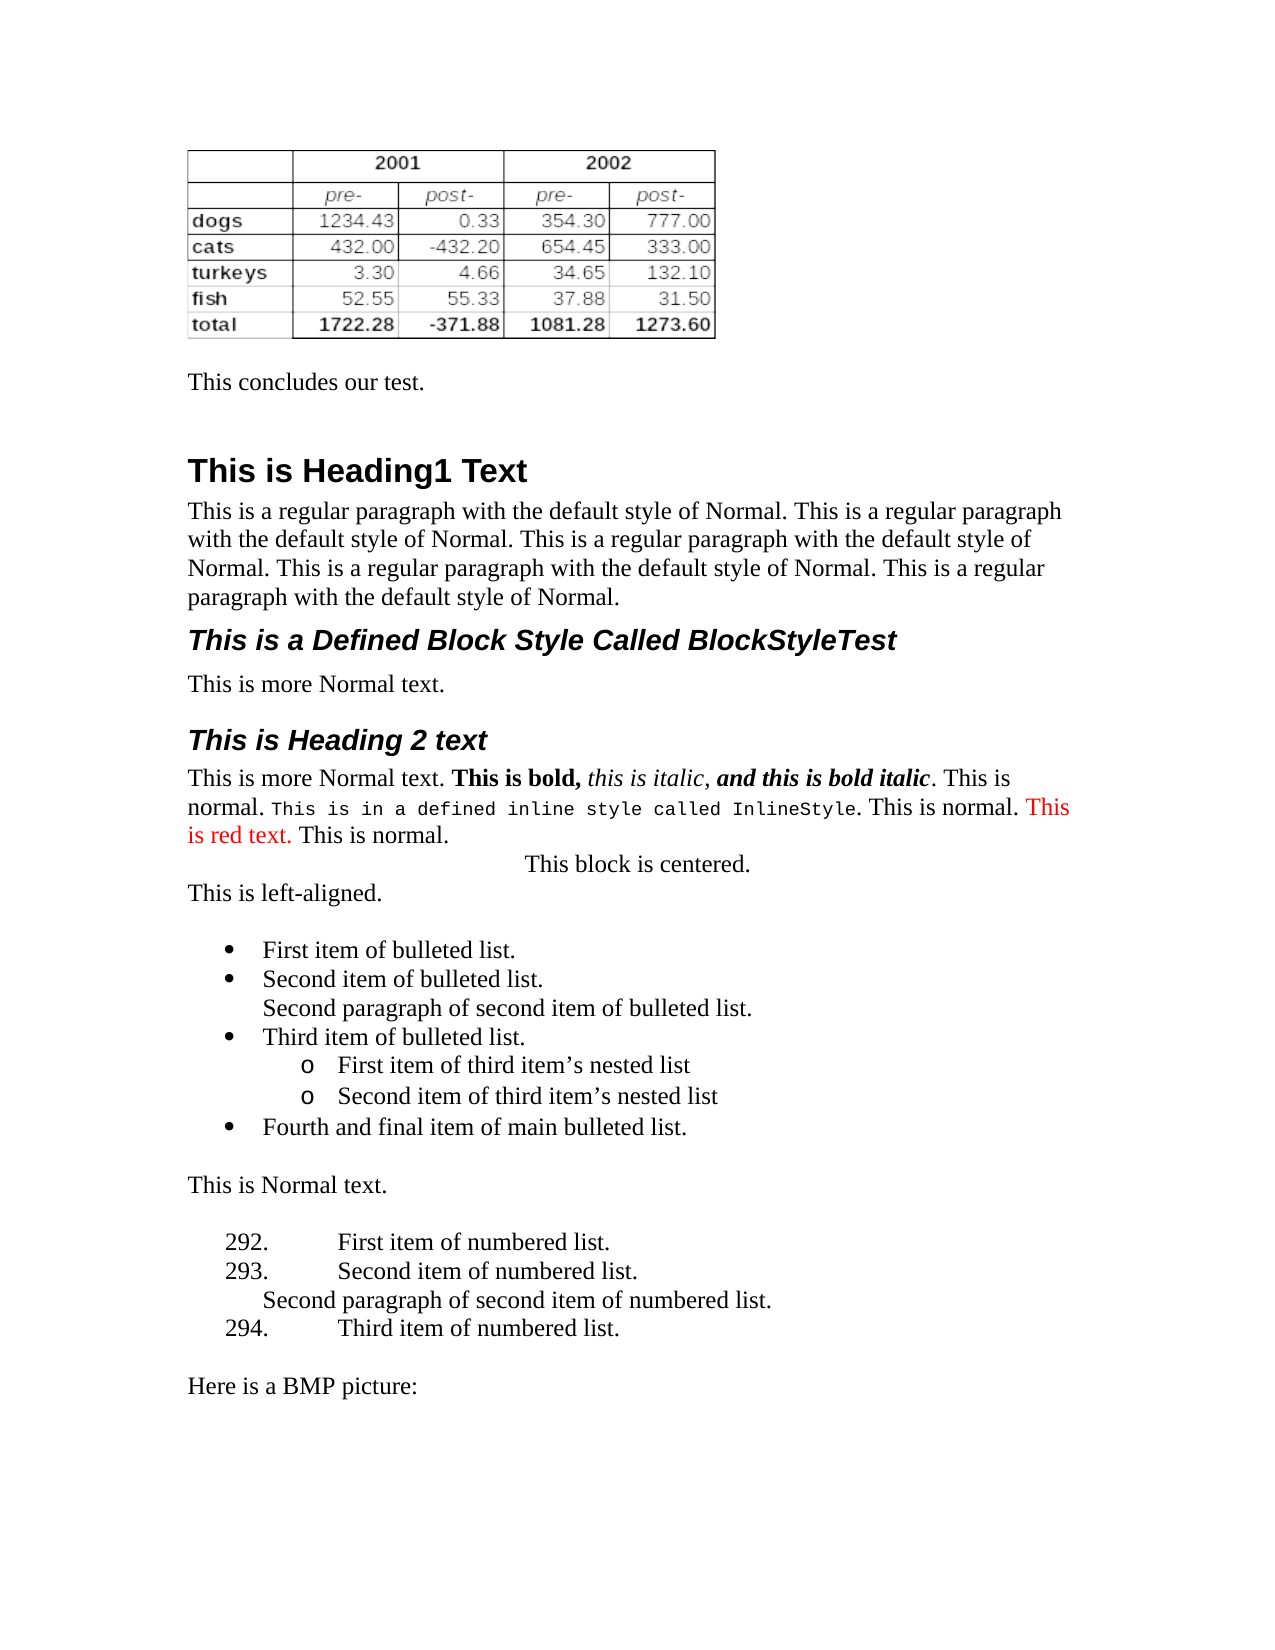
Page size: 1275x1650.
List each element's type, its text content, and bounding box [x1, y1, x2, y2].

text This is left-aligned. [187, 878, 1087, 907]
list Fourth and final item of main bulleted list. [225, 1112, 1087, 1141]
text This is a Defined Block Style Called BlockStyleTest [187, 623, 1087, 657]
text Here is a BMP picture: [187, 1371, 1087, 1400]
text This is a regular paragraph with the default style of Normal. This is a regular paragraph with the default style of Normal. This is a regular paragraph with the default style of Normal. This is a regular paragraph with the default style of Normal. This is a regular paragraph with the default style of Normal. [187, 496, 1087, 611]
list Third item of bulleted list. [225, 1022, 1087, 1051]
list Second item of third item’s nested list [300, 1081, 1087, 1112]
text This is more Normal text. This is bold, this is italic, and this is bold italic. This is normal. This is in a defined inline style called InlineStyle. This is normal. This is red text. This is normal. [187, 763, 1087, 849]
subtitle This is Heading 2 text [187, 723, 1087, 757]
list Second item of numbered list. [225, 1256, 1087, 1285]
subtitle This is Heading1 Text [187, 451, 1087, 489]
text This block is centered. [187, 849, 1087, 878]
list Second item of bulleted list. [225, 964, 1087, 993]
list First item of bulleted list. [225, 936, 1087, 964]
list Third item of numbered list. [225, 1313, 1087, 1342]
list First item of third item’s nested list [300, 1051, 1087, 1081]
text This concludes our test. [187, 367, 1087, 396]
text Second paragraph of second item of numbered list. [262, 1285, 1087, 1313]
list First item of numbered list. [225, 1227, 1087, 1256]
text This is Normal text. [187, 1170, 1087, 1198]
text Second paragraph of second item of bulleted list. [262, 993, 1087, 1022]
text This is more Normal text. [187, 669, 1087, 698]
